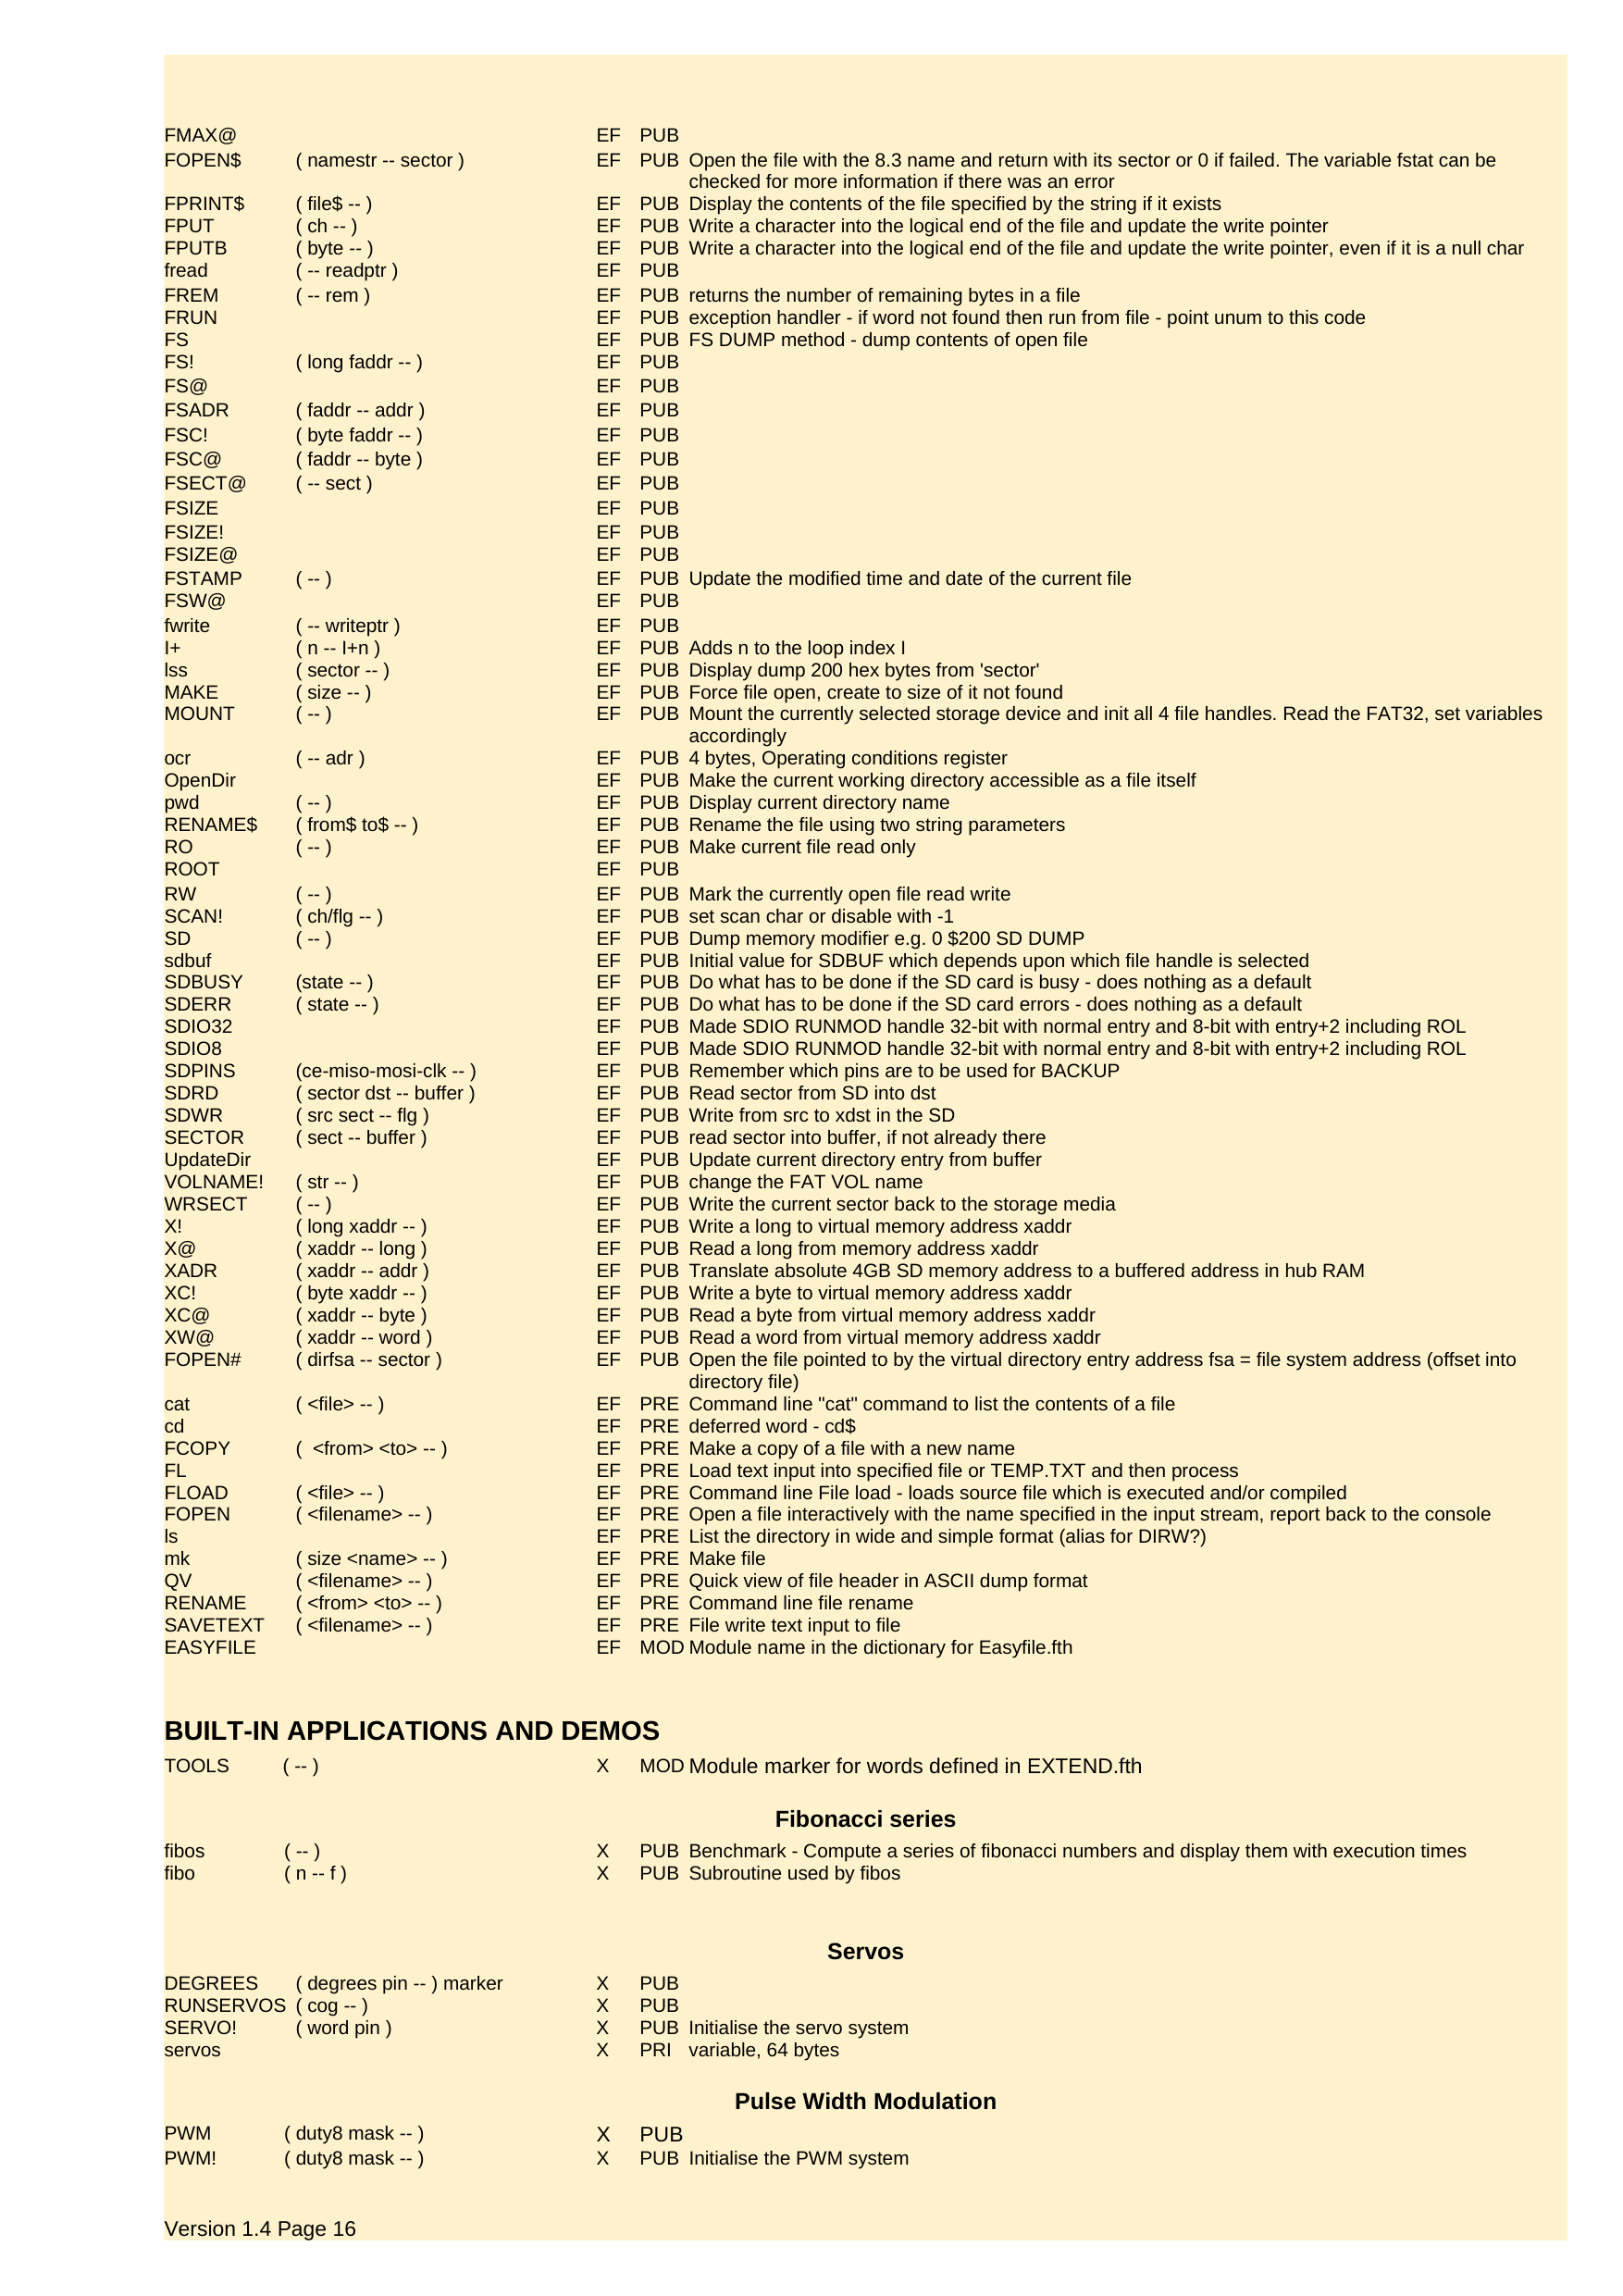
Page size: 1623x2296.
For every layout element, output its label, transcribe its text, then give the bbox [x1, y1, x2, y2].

table_cell [295, 329, 596, 350]
table_cell mk [164, 1547, 295, 1570]
table_cell PUB [639, 1171, 688, 1193]
table_cell EF [596, 883, 639, 904]
table_cell lss [164, 658, 295, 680]
table_cell read sector into buffer, if not already there [688, 1126, 1567, 1148]
table_cell ( xaddr -- long ) [295, 1237, 596, 1260]
table_cell PRE [639, 1481, 688, 1503]
table_cell [295, 1636, 596, 1658]
table_cell FLOAD [164, 1481, 295, 1503]
table_cell [688, 399, 1567, 423]
table_cell FMAX@ [164, 124, 295, 148]
table_cell PRE [639, 1592, 688, 1614]
table_cell PUB [639, 148, 688, 192]
table_cell ( sect -- buffer ) [295, 1126, 596, 1148]
table_cell Do what has to be done if the SD card errors - does nothing as a default [688, 993, 1567, 1015]
table_cell File write text input to file [688, 1614, 1567, 1636]
table_cell Mount the currently selected storage device and init all 4 file handles. Read the FAT32, set variables accordingly [688, 702, 1567, 747]
table_cell X! [164, 1215, 295, 1237]
table_cell ( xaddr -- word ) [295, 1326, 596, 1348]
table_cell FS DUMP method - dump contents of open file [688, 329, 1567, 350]
table_cell ( sector -- ) [295, 658, 596, 680]
table_cell [295, 1415, 596, 1436]
table_cell FPUT [164, 215, 295, 237]
table_cell EF [596, 306, 639, 328]
table_cell Read sector from SD into dst [688, 1082, 1567, 1104]
table_cell Quick view of file header in ASCII dump format [688, 1570, 1567, 1592]
table_cell Write a long to virtual memory address xaddr [688, 1215, 1567, 1237]
table_cell ocr [164, 747, 295, 769]
table_cell PUB [639, 747, 688, 769]
table_cell [295, 497, 596, 521]
table_cell (ce-miso-mosi-clk -- ) [295, 1060, 596, 1082]
table_cell Read a word from virtual memory address xaddr [688, 1326, 1567, 1348]
table_cell [295, 590, 596, 614]
table_cell EF [596, 259, 639, 284]
table_cell PRI [639, 2039, 688, 2061]
table_cell EF [596, 1503, 639, 1525]
table_cell SERVO! [164, 2017, 295, 2039]
table_cell PUB [639, 1994, 688, 2017]
table_cell EF [596, 472, 639, 497]
table_cell EF [596, 680, 639, 702]
table_cell MOUNT [164, 702, 295, 747]
table_cell WRSECT [164, 1193, 295, 1215]
table_cell Initialise the servo system [688, 2017, 1567, 2039]
table_cell SDBUSY [164, 971, 295, 993]
table_cell EF [596, 543, 639, 567]
table_cell EF [596, 905, 639, 926]
table_cell ( from$ to$ -- ) [295, 813, 596, 836]
table_cell PUB [639, 237, 688, 259]
table_cell FRUN [164, 306, 295, 328]
table_cell ( -- ) [295, 1193, 596, 1215]
table_cell SD [164, 926, 295, 949]
table_cell ( file$ -- ) [295, 192, 596, 215]
table_cell EF [596, 124, 639, 148]
table_cell ( faddr -- byte ) [295, 448, 596, 472]
table_cell FSADR [164, 399, 295, 423]
table_header X [596, 1754, 639, 1779]
table_cell [688, 1994, 1567, 2017]
table_cell X [596, 2017, 639, 2039]
table_cell PUB [639, 993, 688, 1015]
table_cell ( size -- ) [295, 680, 596, 702]
table_cell MOD [639, 1636, 688, 1658]
table_cell fibo [164, 1862, 284, 1889]
table_cell EF [596, 590, 639, 614]
table_cell FCOPY [164, 1437, 295, 1458]
table_cell Made SDIO RUNMOD handle 32-bit with normal entry and 8-bit with entry+2 including ROL [688, 1015, 1567, 1037]
table_cell PUB [639, 926, 688, 949]
table_cell SDWR [164, 1104, 295, 1126]
table_cell Subroutine used by fibos [688, 1862, 1567, 1889]
table_cell EF [596, 192, 639, 215]
table_cell ( <filename> -- ) [295, 1570, 596, 1592]
table_cell PUB [639, 1104, 688, 1126]
table_cell Update current directory entry from buffer [688, 1148, 1567, 1171]
table_cell [688, 124, 1567, 148]
table_cell variable, 64 bytes [688, 2039, 1567, 2061]
table_cell PUB [639, 497, 688, 521]
table_cell FSIZE [164, 497, 295, 521]
table_cell PUB [639, 769, 688, 791]
table_cell [295, 521, 596, 543]
table_header PUB [639, 2122, 688, 2147]
table_cell EF [596, 1437, 639, 1458]
table_cell ( n -- I+n ) [295, 637, 596, 658]
table_cell Mark the currently open file read write [688, 883, 1567, 904]
table_cell ( byte faddr -- ) [295, 424, 596, 448]
table_cell [295, 858, 596, 882]
table_cell PRE [639, 1614, 688, 1636]
table_cell XADR [164, 1260, 295, 1282]
table_cell EF [596, 658, 639, 680]
table_cell ( xaddr -- byte ) [295, 1304, 596, 1326]
table_cell ( <file> -- ) [295, 1481, 596, 1503]
table_cell ( -- adr ) [295, 747, 596, 769]
table_cell Make file [688, 1547, 1567, 1570]
table_cell FREM [164, 284, 295, 306]
table_cell EF [596, 1614, 639, 1636]
table_cell PUB [639, 2017, 688, 2039]
subtitle BUILT-IN APPLICATIONS AND DEMOS [164, 1715, 1567, 1746]
table_cell deferred word - cd$ [688, 1415, 1567, 1436]
table_cell Rename the file using two string parameters [688, 813, 1567, 836]
table_cell EF [596, 1348, 639, 1392]
table_cell Dump memory modifier e.g. 0 $200 SD DUMP [688, 926, 1567, 949]
table_cell FS! [164, 351, 295, 375]
table_cell EF [596, 993, 639, 1015]
table_cell Load text input into specified file or TEMP.TXT and then process [688, 1458, 1567, 1481]
table_cell SDERR [164, 993, 295, 1015]
table_cell EF [596, 448, 639, 472]
table_cell Remember which pins are to be used for BACKUP [688, 1060, 1567, 1082]
table_header ( -- ) [282, 1754, 596, 1779]
table_cell PUB [639, 521, 688, 543]
table_cell EF [596, 148, 639, 192]
table_cell [688, 543, 1567, 567]
table_cell [295, 1148, 596, 1171]
table_cell servos [164, 2039, 295, 2061]
table_cell [688, 590, 1567, 614]
table_cell [688, 521, 1567, 543]
table_header ( duty8 mask -- ) [284, 2122, 596, 2147]
table_cell OpenDir [164, 769, 295, 791]
table_cell PUB [639, 192, 688, 215]
table_cell EF [596, 1393, 639, 1414]
table_cell EF [596, 1082, 639, 1104]
table_cell RUNSERVOS [164, 1994, 295, 2017]
table_cell (state -- ) [295, 971, 596, 993]
table_cell PRE [639, 1437, 688, 1458]
table_cell ( xaddr -- addr ) [295, 1260, 596, 1282]
table_cell PUB [639, 567, 688, 590]
table_cell EF [596, 1592, 639, 1614]
table_cell [295, 769, 596, 791]
table_cell EF [596, 215, 639, 237]
table_cell ( -- rem ) [295, 284, 596, 306]
table_cell ( word pin ) [295, 2017, 596, 2039]
table_cell EF [596, 813, 639, 836]
table_cell [688, 448, 1567, 472]
table_cell PUB [639, 259, 688, 284]
table_cell EF [596, 1282, 639, 1304]
table_cell [688, 472, 1567, 497]
table_cell PRE [639, 1525, 688, 1547]
table_cell FS@ [164, 375, 295, 399]
table_cell SECTOR [164, 1126, 295, 1148]
table_cell QV [164, 1570, 295, 1592]
table_cell EF [596, 521, 639, 543]
table_cell FOPEN [164, 1503, 295, 1525]
table_cell EF [596, 1570, 639, 1592]
table_cell RO [164, 836, 295, 858]
table_cell EF [596, 1636, 639, 1658]
table_cell [688, 497, 1567, 521]
table_header X [596, 1840, 639, 1862]
table_cell PUB [639, 836, 688, 858]
table_header MOD [639, 1754, 688, 1779]
table_cell PRE [639, 1503, 688, 1525]
table_cell EF [596, 351, 639, 375]
table_cell EF [596, 1171, 639, 1193]
table_cell PUB [639, 215, 688, 237]
table_cell ( <from> <to> -- ) [295, 1592, 596, 1614]
table_cell ( <from> <to> -- ) [295, 1437, 596, 1458]
table_cell EF [596, 702, 639, 747]
table_cell PUB [639, 1326, 688, 1348]
table_cell EF [596, 1481, 639, 1503]
table_cell PUB [639, 351, 688, 375]
table_cell ( ch -- ) [295, 215, 596, 237]
table_cell PUB [639, 1862, 688, 1889]
table_cell X@ [164, 1237, 295, 1260]
table_cell Write from src to xdst in the SD [688, 1104, 1567, 1126]
table_cell PUB [639, 590, 688, 614]
table_cell set scan char or disable with -1 [688, 905, 1567, 926]
table_cell XW@ [164, 1326, 295, 1348]
table_cell ( -- ) [295, 791, 596, 813]
table_cell PUB [639, 1148, 688, 1171]
table_cell EF [596, 1458, 639, 1481]
table_cell FPUTB [164, 237, 295, 259]
table_cell X [596, 1994, 639, 2017]
table_cell ( -- writeptr ) [295, 614, 596, 636]
table_cell Read a long from memory address xaddr [688, 1237, 1567, 1260]
table_cell EF [596, 1237, 639, 1260]
table_cell EF [596, 399, 639, 423]
table_cell EF [596, 769, 639, 791]
table_cell Open the file pointed to by the virtual directory entry address fsa = file system address (offset into directory file) [688, 1348, 1567, 1392]
table_cell RW [164, 883, 295, 904]
table_cell ( -- ) [295, 702, 596, 747]
table_cell VOLNAME! [164, 1171, 295, 1193]
table_cell EF [596, 971, 639, 993]
table_cell EF [596, 497, 639, 521]
table_cell FPRINT$ [164, 192, 295, 215]
table_cell PUB [639, 658, 688, 680]
table_cell X [596, 2039, 639, 2061]
table_cell FS [164, 329, 295, 350]
table_cell EF [596, 1148, 639, 1171]
table_cell EF [596, 1525, 639, 1547]
table_cell ( str -- ) [295, 1171, 596, 1193]
table_cell ( <file> -- ) [295, 1393, 596, 1414]
table_cell [688, 375, 1567, 399]
table_cell EF [596, 614, 639, 636]
table_cell PUB [639, 1282, 688, 1304]
table_cell Adds n to the loop index I [688, 637, 1567, 658]
table_cell PUB [639, 399, 688, 423]
table_cell PUB [639, 424, 688, 448]
table_cell PUB [639, 971, 688, 993]
table_cell ( n -- f ) [284, 1862, 596, 1889]
table_cell [295, 1037, 596, 1060]
table_cell EF [596, 1015, 639, 1037]
table_cell ( sector dst -- buffer ) [295, 1082, 596, 1104]
table_cell ( cog -- ) [295, 1994, 596, 2017]
table_cell ( -- ) [295, 567, 596, 590]
table_cell PRE [639, 1570, 688, 1592]
table_cell EF [596, 791, 639, 813]
table_cell RENAME [164, 1592, 295, 1614]
table_cell FSC! [164, 424, 295, 448]
table_cell PUB [639, 1193, 688, 1215]
table_cell PUB [639, 1304, 688, 1326]
table_cell cd [164, 1415, 295, 1436]
table_cell [295, 949, 596, 971]
table_cell PUB [639, 791, 688, 813]
table_cell ( size <name> -- ) [295, 1547, 596, 1570]
table_cell EF [596, 424, 639, 448]
table_cell ( -- sect ) [295, 472, 596, 497]
table_cell exception handler - if word not found then run from file - point unum to this code [688, 306, 1567, 328]
table_cell PUB [639, 614, 688, 636]
table_cell PUB [639, 472, 688, 497]
table_cell FSIZE@ [164, 543, 295, 567]
table_cell PUB [639, 813, 688, 836]
table_cell PUB [639, 1348, 688, 1392]
table_cell SCAN! [164, 905, 295, 926]
table_cell [295, 1458, 596, 1481]
table_cell FSTAMP [164, 567, 295, 590]
table_cell Display current directory name [688, 791, 1567, 813]
table_cell change the FAT VOL name [688, 1171, 1567, 1193]
table_cell PUB [639, 1015, 688, 1037]
table_cell Command line "cat" command to list the contents of a file [688, 1393, 1567, 1414]
table_cell ( -- ) [295, 926, 596, 949]
table_cell PUB [639, 1037, 688, 1060]
table_cell EF [596, 747, 639, 769]
table_cell PRE [639, 1393, 688, 1414]
table_cell Display the contents of the file specified by the string if it exists [688, 192, 1567, 215]
table_cell UpdateDir [164, 1148, 295, 1171]
table_cell PUB [639, 124, 688, 148]
table_cell ( faddr -- addr ) [295, 399, 596, 423]
table_cell EF [596, 284, 639, 306]
table_cell ( <filename> -- ) [295, 1503, 596, 1525]
table_cell PUB [639, 1260, 688, 1282]
table_cell PRE [639, 1415, 688, 1436]
table_cell ( src sect -- flg ) [295, 1104, 596, 1126]
table_cell EF [596, 1060, 639, 1082]
table_cell Make a copy of a file with a new name [688, 1437, 1567, 1458]
table_cell EF [596, 329, 639, 350]
table_cell EF [596, 1215, 639, 1237]
table_cell PUB [639, 329, 688, 350]
table_cell PUB [639, 1237, 688, 1260]
table_cell ROOT [164, 858, 295, 882]
table_cell [295, 1525, 596, 1547]
table_cell ( <filename> -- ) [295, 1614, 596, 1636]
table_cell PUB [639, 1215, 688, 1237]
table_cell PUB [639, 858, 688, 882]
table_cell returns the number of remaining bytes in a file [688, 284, 1567, 306]
table_header X [596, 2122, 639, 2147]
table_cell ( duty8 mask -- ) [284, 2147, 596, 2169]
table_cell EF [596, 1260, 639, 1282]
table_cell [295, 306, 596, 328]
table_cell ( long xaddr -- ) [295, 1215, 596, 1237]
table_cell EF [596, 1547, 639, 1570]
table_cell [295, 1015, 596, 1037]
table_cell Display dump 200 hex bytes from 'sector' [688, 658, 1567, 680]
table_cell X [596, 1862, 639, 1889]
table_cell EF [596, 237, 639, 259]
table_cell Write a character into the logical end of the file and update the write pointer [688, 215, 1567, 237]
table_cell Make current file read only [688, 836, 1567, 858]
table_cell Update the modified time and date of the current file [688, 567, 1567, 590]
table_cell EF [596, 1304, 639, 1326]
table_cell [688, 259, 1567, 284]
table_cell Command line File load - loads source file which is executed and/or compiled [688, 1481, 1567, 1503]
table_cell XC@ [164, 1304, 295, 1326]
table_cell [295, 375, 596, 399]
table_cell PUB [639, 680, 688, 702]
table_cell EF [596, 1326, 639, 1348]
table_cell EASYFILE [164, 1636, 295, 1658]
table_cell Write a character into the logical end of the file and update the write pointer, even if it is a null char [688, 237, 1567, 259]
table_cell PUB [639, 306, 688, 328]
table_cell SDIO32 [164, 1015, 295, 1037]
table_header ( degrees pin -- ) marker [295, 1972, 596, 1994]
table_cell EF [596, 926, 639, 949]
table_header TOOLS [164, 1754, 282, 1779]
table_cell PWM! [164, 2147, 284, 2169]
table_cell PUB [639, 448, 688, 472]
table_header DEGREES [164, 1972, 295, 1994]
table_cell EF [596, 637, 639, 658]
table_cell pwd [164, 791, 295, 813]
table_cell Read a byte from virtual memory address xaddr [688, 1304, 1567, 1326]
table_cell Open a file interactively with the name specified in the input stream, report back to the console [688, 1503, 1567, 1525]
table_cell FOPEN# [164, 1348, 295, 1392]
table_cell MAKE [164, 680, 295, 702]
table_cell ( long faddr -- ) [295, 351, 596, 375]
table_cell [688, 424, 1567, 448]
table_cell EF [596, 375, 639, 399]
table_cell List the directory in wide and simple format (alias for DIRW?) [688, 1525, 1567, 1547]
table_cell PUB [639, 702, 688, 747]
table_cell PUB [639, 1082, 688, 1104]
table_cell SDRD [164, 1082, 295, 1104]
table_cell fwrite [164, 614, 295, 636]
table_header fibos [164, 1840, 284, 1862]
table_header [688, 2122, 1567, 2147]
table_cell PRE [639, 1547, 688, 1570]
table_cell I+ [164, 637, 295, 658]
table_cell FOPEN$ [164, 148, 295, 192]
table_cell FL [164, 1458, 295, 1481]
table_cell PUB [639, 905, 688, 926]
table_cell [295, 124, 596, 148]
table_cell PUB [639, 1126, 688, 1148]
table_header X [596, 1972, 639, 1994]
table_cell [688, 858, 1567, 882]
table_cell X [596, 2147, 639, 2169]
subtitle Fibonacci series [164, 1806, 1567, 1831]
table_header Module marker for words defined in EXTEND.fth [688, 1754, 1567, 1779]
table_header ( -- ) [284, 1840, 596, 1862]
table_cell Translate absolute 4GB SD memory address to a buffered address in hub RAM [688, 1260, 1567, 1282]
table_cell EF [596, 858, 639, 882]
table_cell EF [596, 1104, 639, 1126]
table_cell PUB [639, 2147, 688, 2169]
table_cell [295, 2039, 596, 2061]
table_cell ( state -- ) [295, 993, 596, 1015]
table_cell Force file open, create to size of it not found [688, 680, 1567, 702]
table_cell PUB [639, 883, 688, 904]
table_cell PUB [639, 949, 688, 971]
table_header PWM [164, 2122, 284, 2147]
table_cell ( byte xaddr -- ) [295, 1282, 596, 1304]
table_header PUB [639, 1972, 688, 1994]
subtitle Pulse Width Modulation [164, 2088, 1567, 2115]
table_cell fread [164, 259, 295, 284]
table_cell Write a byte to virtual memory address xaddr [688, 1282, 1567, 1304]
table_cell PUB [639, 375, 688, 399]
table_cell FSC@ [164, 448, 295, 472]
table_cell PRE [639, 1458, 688, 1481]
table_cell [688, 614, 1567, 636]
table_cell PUB [639, 543, 688, 567]
table_cell EF [596, 1037, 639, 1060]
table_cell Initialise the PWM system [688, 2147, 1567, 2169]
table_cell [688, 351, 1567, 375]
table_cell cat [164, 1393, 295, 1414]
table_cell 4 bytes, Operating conditions register [688, 747, 1567, 769]
table_cell ( dirfsa -- sector ) [295, 1348, 596, 1392]
table_header PUB [639, 1840, 688, 1862]
table_cell Open the file with the 8.3 name and return with its sector or 0 if failed. The variable fstat can be checked for more information if there was an error [688, 148, 1567, 192]
table_cell sdbuf [164, 949, 295, 971]
table_cell FSW@ [164, 590, 295, 614]
table_header Benchmark - Compute a series of fibonacci numbers and display them with execution times [688, 1840, 1567, 1862]
table_cell XC! [164, 1282, 295, 1304]
table_cell PUB [639, 1060, 688, 1082]
table_cell [295, 543, 596, 567]
table_cell ( -- readptr ) [295, 259, 596, 284]
table_cell Write the current sector back to the storage media [688, 1193, 1567, 1215]
table_cell PUB [639, 637, 688, 658]
table_cell EF [596, 836, 639, 858]
table_cell Do what has to be done if the SD card is busy - does nothing as a default [688, 971, 1567, 993]
table_cell FSIZE! [164, 521, 295, 543]
table_cell EF [596, 1126, 639, 1148]
table_cell SDPINS [164, 1060, 295, 1082]
table_cell ( -- ) [295, 836, 596, 858]
table_cell ls [164, 1525, 295, 1547]
table_cell ( byte -- ) [295, 237, 596, 259]
table_cell Made SDIO RUNMOD handle 32-bit with normal entry and 8-bit with entry+2 including ROL [688, 1037, 1567, 1060]
table_cell Module name in the dictionary for Easyfile.fth [688, 1636, 1567, 1658]
table_cell SDIO8 [164, 1037, 295, 1060]
table_cell EF [596, 1415, 639, 1436]
table_cell ( -- ) [295, 883, 596, 904]
table_cell EF [596, 567, 639, 590]
table_cell ( ch/flg -- ) [295, 905, 596, 926]
table_header [688, 1972, 1567, 1994]
table_cell EF [596, 949, 639, 971]
table_cell Make the current working directory accessible as a file itself [688, 769, 1567, 791]
table_cell Command line file rename [688, 1592, 1567, 1614]
table_cell FSECT@ [164, 472, 295, 497]
table_cell RENAME$ [164, 813, 295, 836]
table_cell ( namestr -- sector ) [295, 148, 596, 192]
table_cell EF [596, 1193, 639, 1215]
table_cell Initial value for SDBUF which depends upon which file handle is selected [688, 949, 1567, 971]
table_cell PUB [639, 284, 688, 306]
table_cell SAVETEXT [164, 1614, 295, 1636]
subtitle Servos [164, 1938, 1567, 1965]
